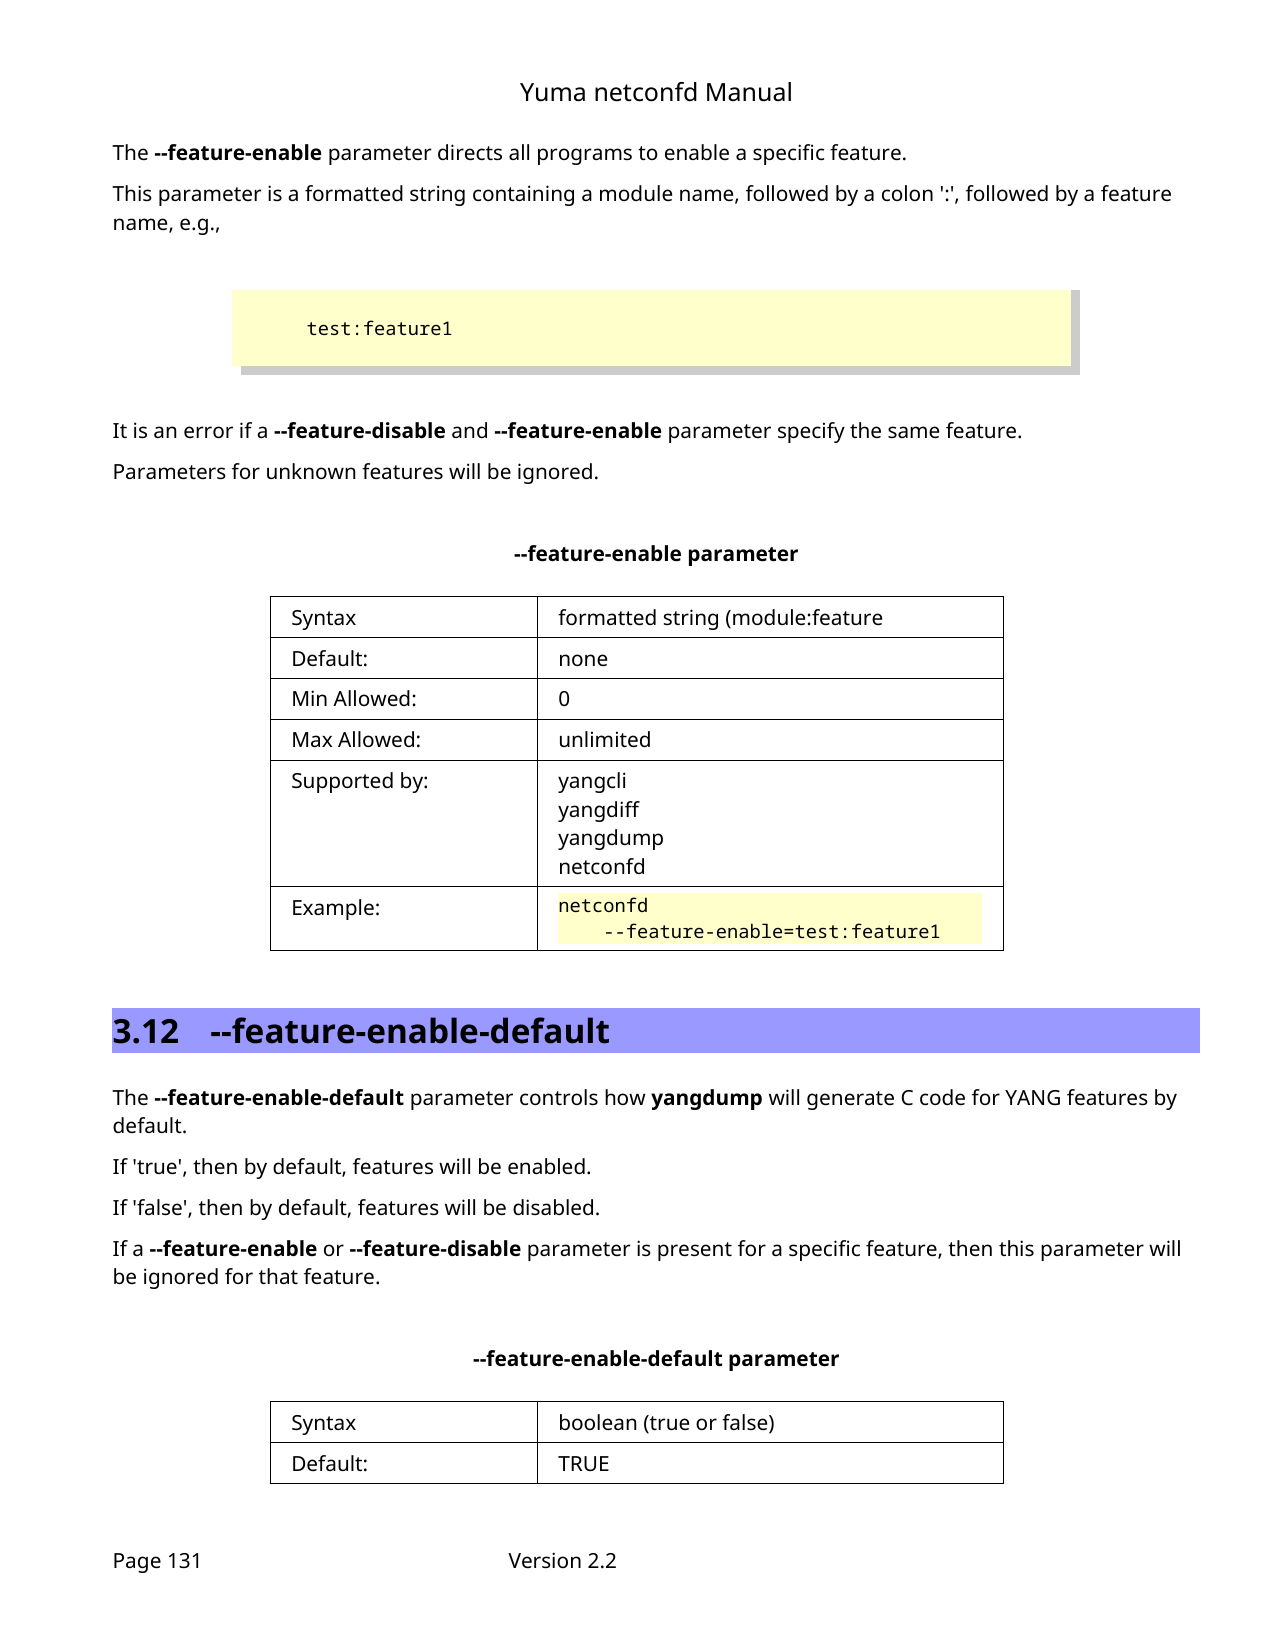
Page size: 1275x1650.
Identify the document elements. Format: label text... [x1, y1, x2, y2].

table_cell unlimited [538, 720, 1003, 760]
table_cell Supported by: [271, 761, 537, 886]
text If 'true', then by default, features will be enabled. [112, 1152, 1200, 1181]
subtitle --feature-enable parameter [127, 539, 1185, 567]
table_header Syntax [271, 1402, 537, 1442]
table_cell Example: [271, 887, 537, 949]
table_cell Default: [271, 638, 537, 678]
table_header Syntax [271, 597, 537, 637]
table_cell TRUE [538, 1443, 1003, 1483]
text The --feature-enable parameter directs all programs to enable a specific feature. [112, 138, 1200, 167]
text The --feature-enable-default parameter controls how yangdump will generate C code for YANG features by default. [112, 1083, 1200, 1139]
table_cell Default: [271, 1443, 537, 1483]
text test:feature1 [232, 315, 1071, 341]
table_header boolean (true or false) [538, 1402, 1003, 1442]
text It is an error if a --feature-disable and --feature-enable parameter specify the same feature. [112, 416, 1200, 445]
subtitle --feature-enable-default parameter [127, 1344, 1185, 1373]
text If a --feature-enable or --feature-disable parameter is present for a specific feature, then this parameter will be ignored for that feature. [112, 1234, 1200, 1291]
table_cell none [538, 638, 1003, 678]
table_cell Min Allowed: [271, 679, 537, 719]
table_cell netconfd --feature-enable=test:feature1 [538, 887, 1003, 949]
text Parameters for unknown features will be ignored. [112, 457, 1200, 486]
table_header formatted string (module:feature [538, 597, 1003, 637]
text If 'false', then by default, features will be disabled. [112, 1193, 1200, 1221]
table_cell yangcli yangdiff yangdump netconfd [538, 761, 1003, 886]
subtitle --feature-enable-default [112, 1008, 1200, 1053]
table_cell Max Allowed: [271, 720, 537, 760]
text This parameter is a formatted string containing a module name, followed by a colon ':', followed by a feature name, e.g., [112, 179, 1200, 236]
table_cell 0 [538, 679, 1003, 719]
